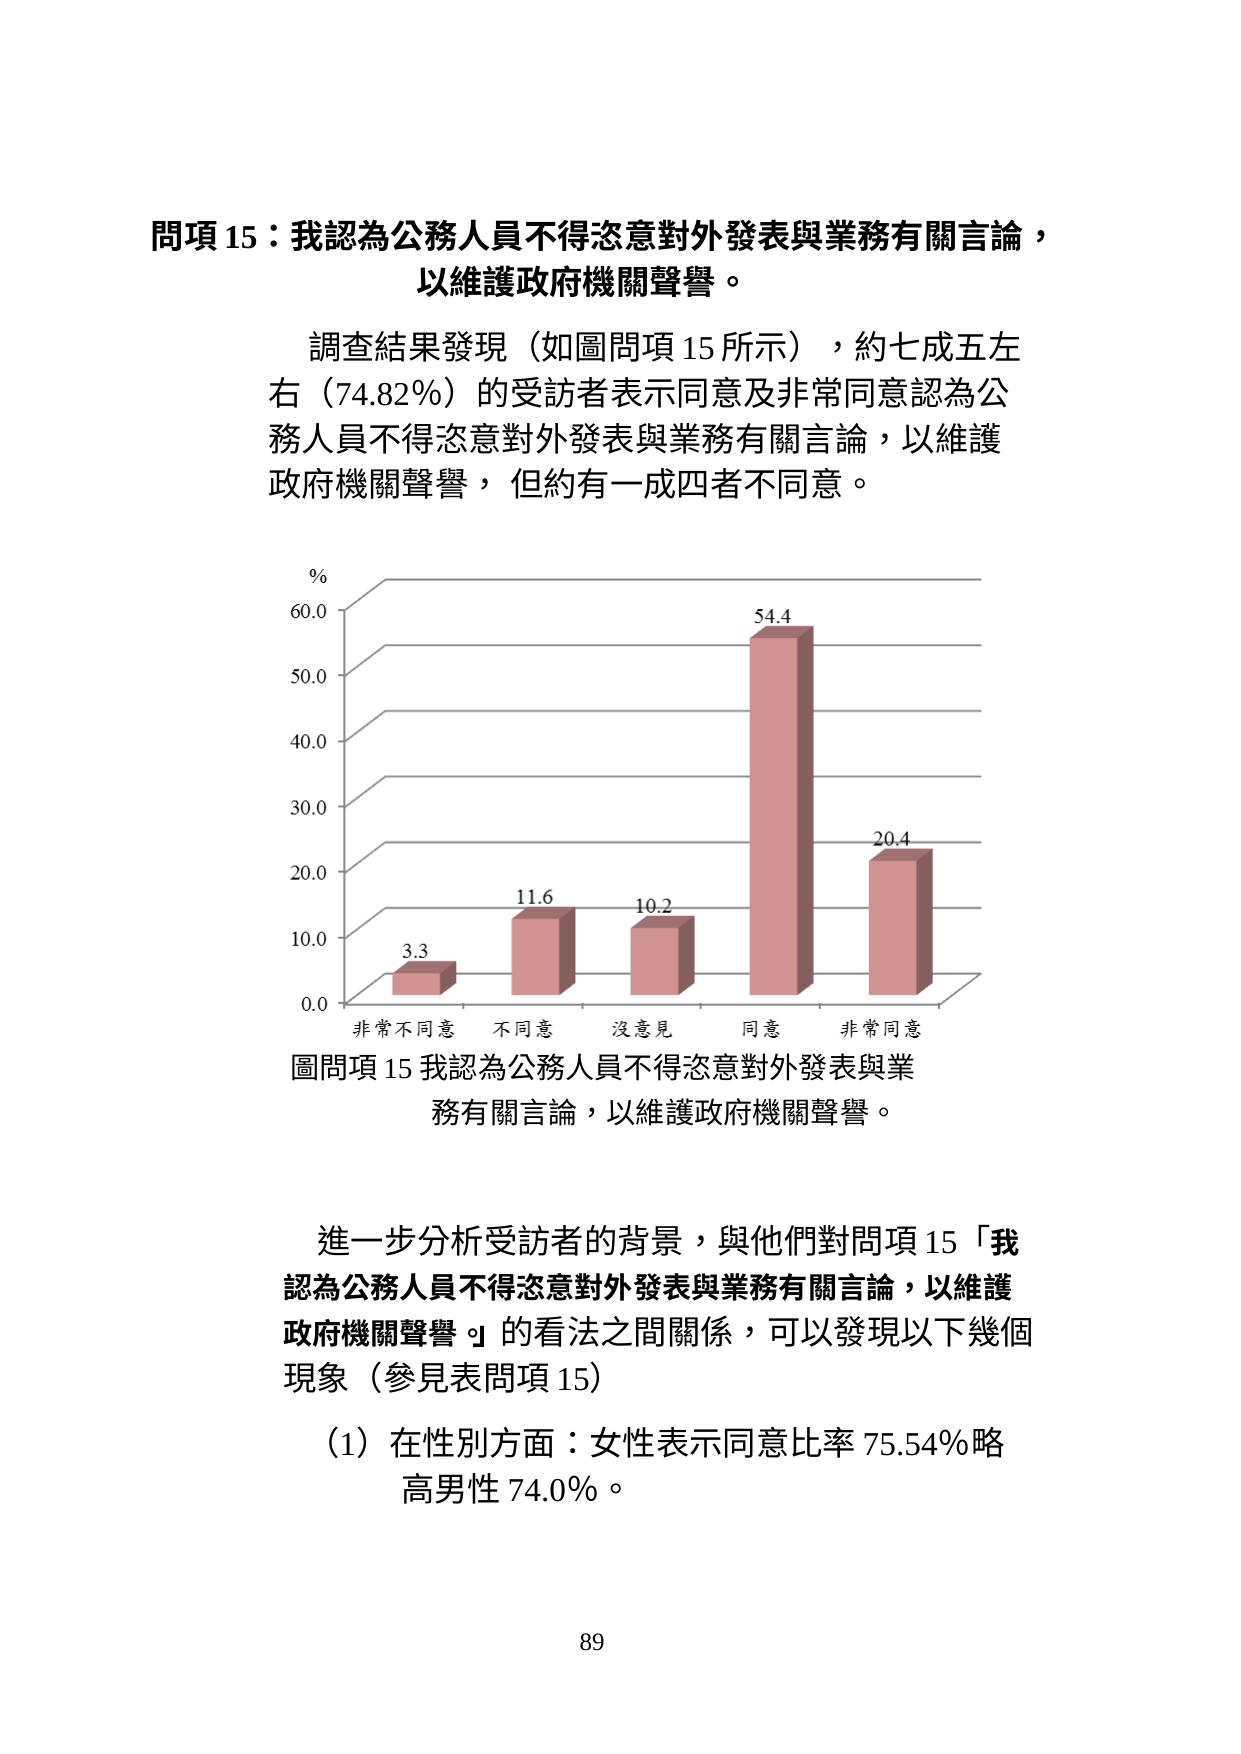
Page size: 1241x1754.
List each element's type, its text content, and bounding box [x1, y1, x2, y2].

text 進一步分析受訪者的背景，與他們對問項15「我認為公務人員不得恣意對外發表與業務有關言論，以維護政府機關聲譽。」的看法之間關係，可以發現以下幾個現象（參見表問項15） [283, 1216, 1034, 1400]
picture [225, 551, 1015, 1059]
text 調查結果發現（如圖問項15所示），約七成五左右（74.82％）的受訪者表示同意及非常同意認為公務人員不得恣意對外發表與業務有關言論，以維護政府機關聲譽， 但約有一成四者不同意。 [268, 323, 1034, 506]
text 問項15：我認為公務人員不得恣意對外發表與業務有關言論，以維護政府機關聲譽。 [17, 212, 1034, 304]
text 圖問項15 我認為公務人員不得恣意對外發表與業務有關言論，以維護政府機關聲譽。 [290, 1059, 933, 1133]
text （1）在性別方面：女性表示同意比率75.54％略高男性74.0％。 [297, 1418, 1034, 1510]
